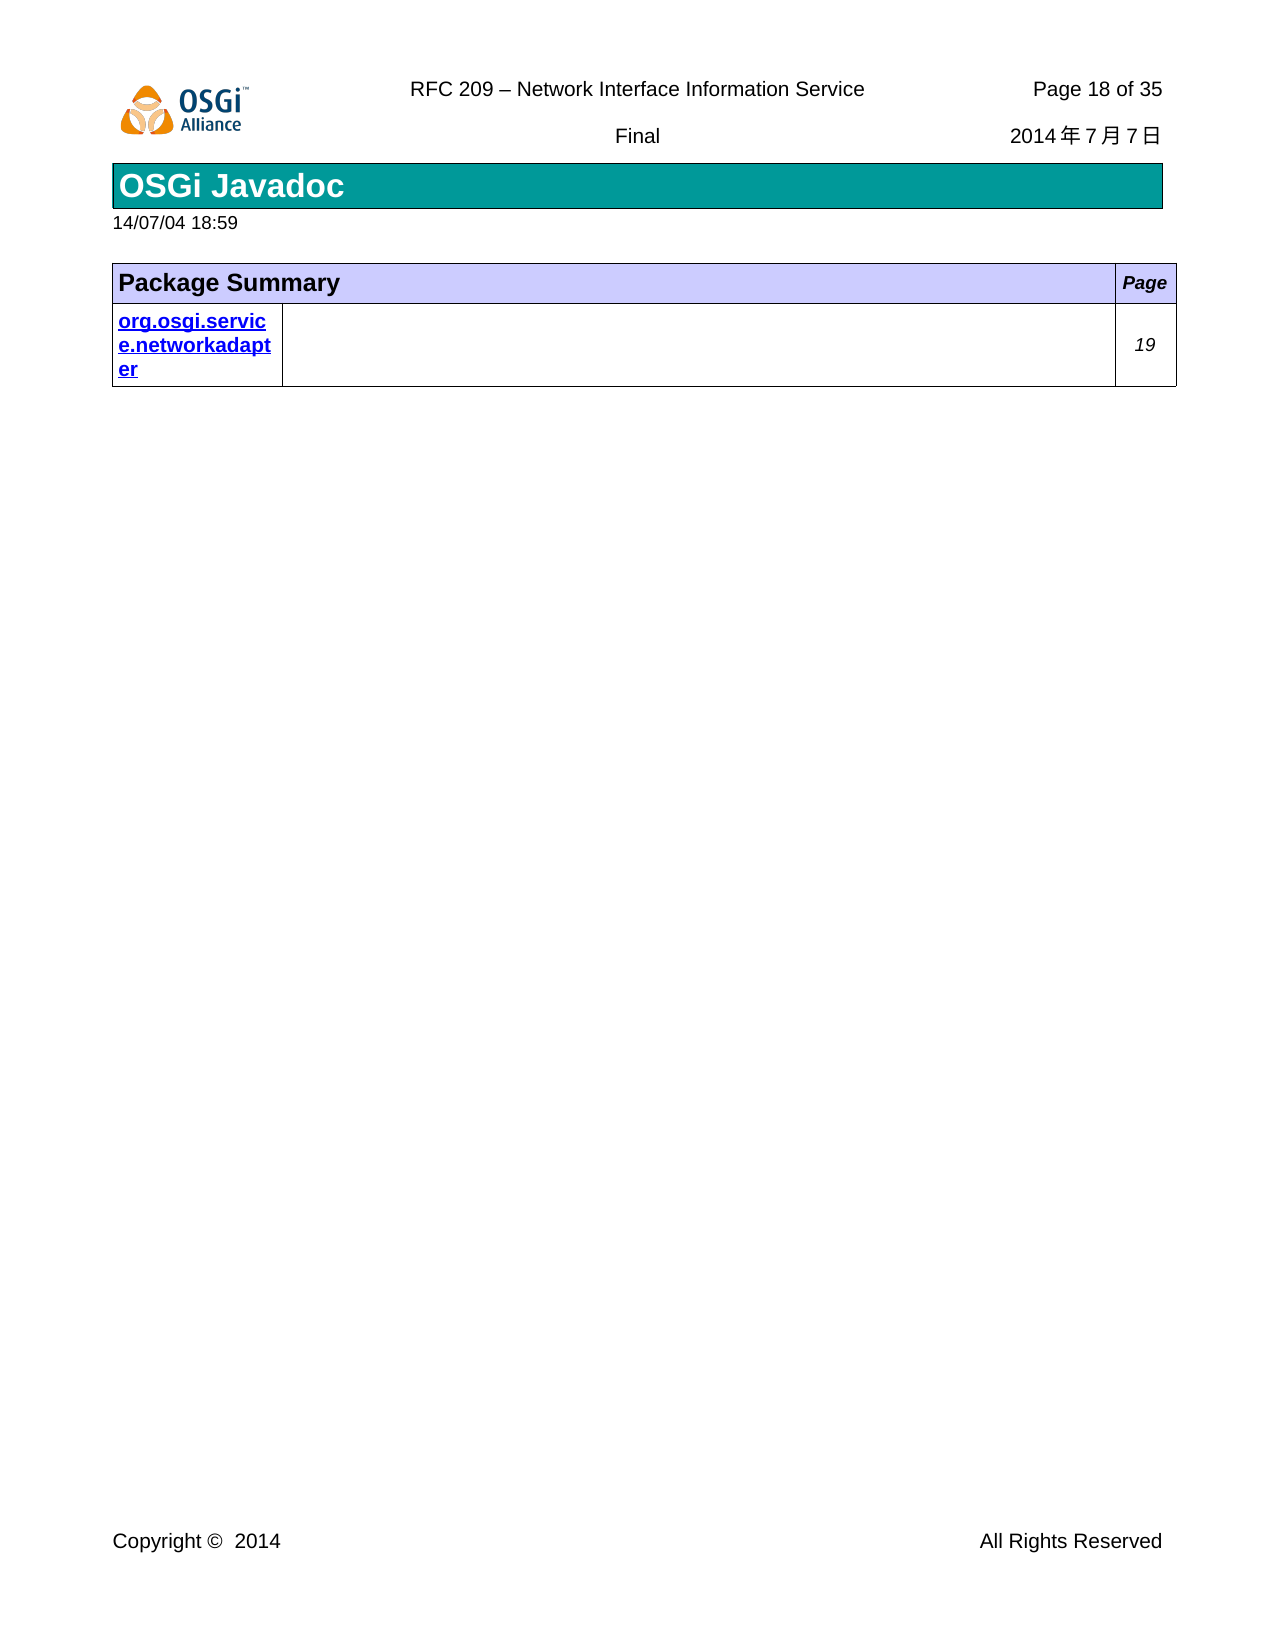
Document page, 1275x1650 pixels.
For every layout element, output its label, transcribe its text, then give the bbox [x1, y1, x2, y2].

picture [113, 78, 257, 142]
table_cell org.osgi.service.networkadapter [113, 304, 282, 386]
text 14/07/04 18:59 [112, 212, 1162, 233]
table_header Package Summary [113, 264, 1115, 303]
table_cell 19 [1116, 304, 1176, 386]
subtitle OSGi Javadoc [114, 164, 1162, 208]
table_cell [283, 304, 1115, 386]
table_header Page [1116, 264, 1176, 303]
